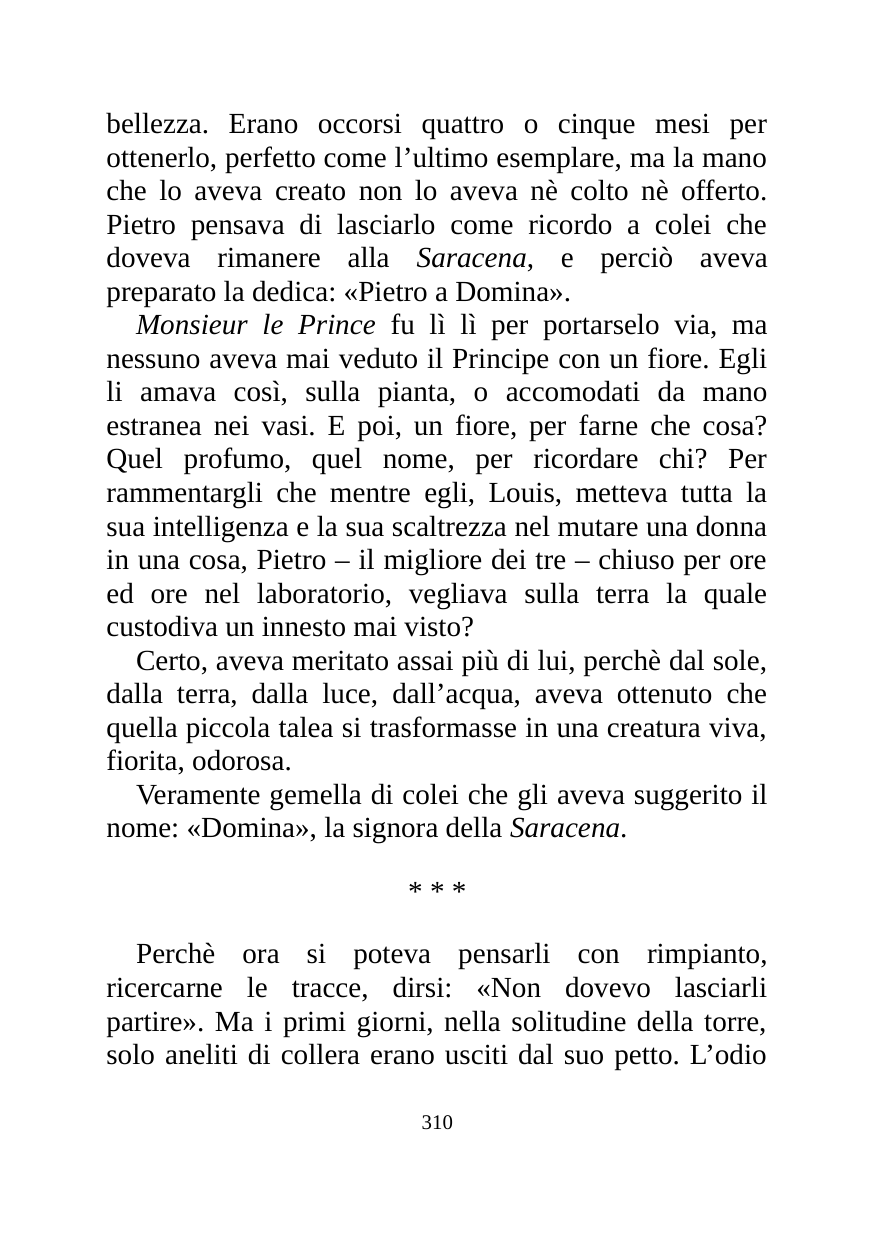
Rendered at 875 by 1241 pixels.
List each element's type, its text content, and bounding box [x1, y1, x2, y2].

text Perchè ora si poteva pensarli con rimpianto, ricercarne le tracce, dirsi: «Non dovevo lasciarli partire». Ma i primi giorni, nella solitudine della torre, solo aneliti di collera erano usciti dal suo petto. L’odio [106, 937, 768, 1071]
text Monsieur le Prince fu lì lì per portarselo via, ma nessuno aveva mai veduto il Principe con un fiore. Egli li amava così, sulla pianta, o accomodati da mano estranea nei vasi. E poi, un fiore, per farne che cosa? Quel profumo, quel nome, per ricordare chi? Per rammentargli che mentre egli, Louis, metteva tutta la sua intelligenza e la sua scaltrezza nel mutare una donna in una cosa, Pietro – il migliore dei tre – chiuso per ore ed ore nel laboratorio, vegliava sulla terra la quale custodiva un innesto mai visto? [106, 307, 768, 643]
text Certo, aveva meritato assai più di lui, perchè dal sole, dalla terra, dalla luce, dall’acqua, aveva ottenuto che quella piccola talea si trasformasse in una creatura viva, fiorita, odorosa. [106, 643, 768, 777]
text Veramente gemella di colei che gli aveva suggerito il nome: «Domina», la signora della Saracena. [106, 777, 768, 844]
text bellezza. Erano occorsi quattro o cinque mesi per ottenerlo, perfetto come l’ultimo esemplare, ma la mano che lo aveva creato non lo aveva nè colto nè offerto. Pietro pensava di lasciarlo come ricordo a colei che doveva rimanere alla Saracena, e perciò aveva preparato la dedica: «Pietro a Domina». [106, 106, 768, 307]
text * * * [106, 874, 768, 907]
